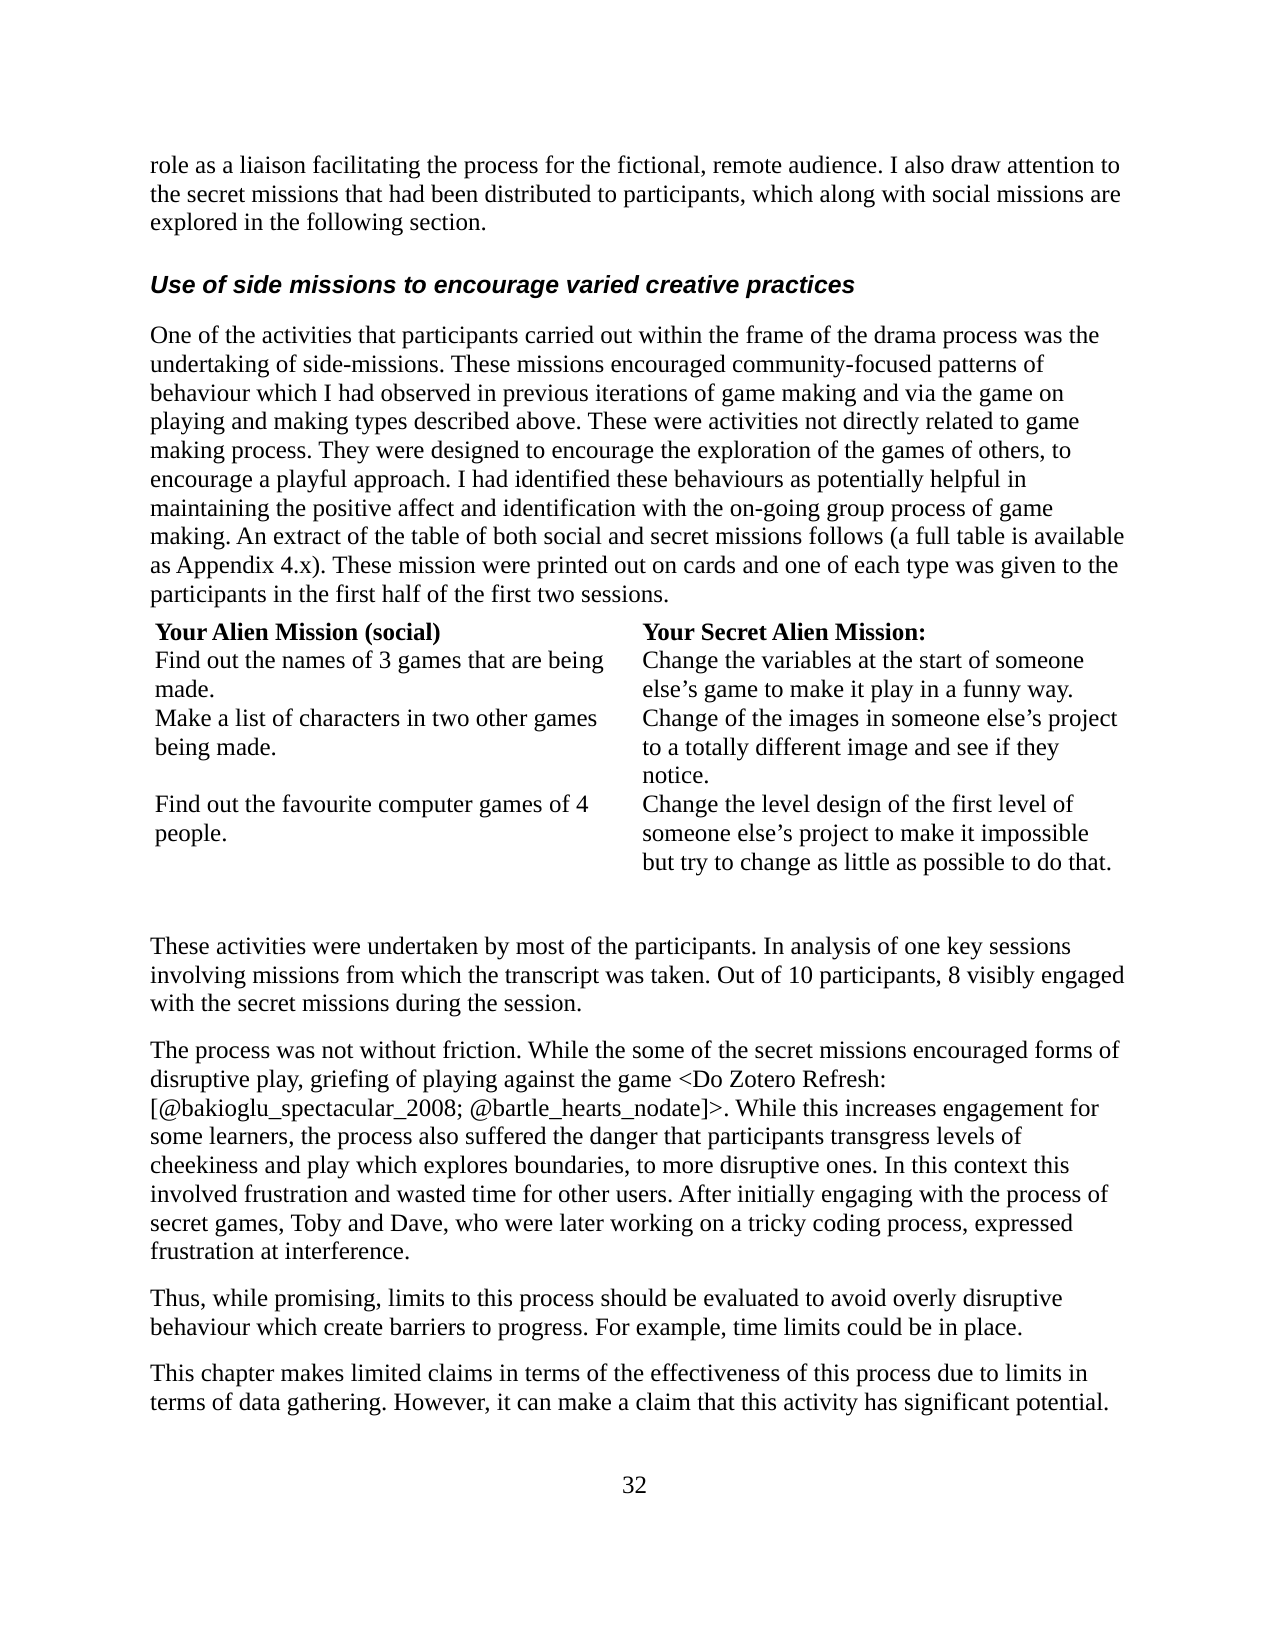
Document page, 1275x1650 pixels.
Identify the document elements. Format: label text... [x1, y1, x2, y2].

table_cell Find out the names of 3 games that are being made. [150, 645, 637, 703]
text Thus, while promising, limits to this process should be evaluated to avoid overly disruptive behaviour which create barriers to progress. For example, time limits could be in place. [150, 1283, 1125, 1341]
text role as a liaison facilitating the process for the fictional, remote audience. I also draw attention to the secret missions that had been distributed to participants, which along with social missions are explored in the following section. [150, 150, 1125, 236]
table_cell Make a list of characters in two other games being made. [150, 703, 637, 789]
text One of the activities that participants carried out within the frame of the drama process was the undertaking of side-missions. These missions encouraged community-focused patterns of behaviour which I had observed in previous iterations of game making and via the game on playing and making types described above. These were activities not directly related to game making process. They were designed to encourage the exploration of the games of others, to encourage a playful approach. I had identified these behaviours as potentially helpful in maintaining the positive affect and identification with the on-going group process of game making. An extract of the table of both social and secret missions follows (a full table is available as Appendix 4.x). These mission were printed out on cards and one of each type was given to the participants in the first half of the first two sessions. [150, 320, 1125, 608]
text This chapter makes limited claims in terms of the effectiveness of this process due to limits in terms of data gathering. However, it can make a claim that this activity has significant potential. [150, 1358, 1125, 1416]
table_header Your Secret Alien Mission: [638, 617, 1125, 645]
table_cell Change the level design of the first level of someone else’s project to make it impossible but try to change as little as possible to do that. [638, 789, 1125, 875]
table_cell Find out the favourite computer games of 4 people. [150, 789, 637, 875]
text These activities were undertaken by most of the participants. In analysis of one key sessions involving missions from which the transcript was taken. Out of 10 participants, 8 visibly engaged with the secret missions during the session. [150, 931, 1125, 1017]
table_cell Change of the images in someone else’s project to a totally different image and see if they notice. [638, 703, 1125, 789]
table_header Your Alien Mission (social) [150, 617, 637, 645]
table_cell Change the variables at the start of someone else’s game to make it play in a funny way. [638, 645, 1125, 703]
subtitle Use of side missions to encourage varied creative practices [150, 270, 1125, 299]
text The process was not without friction. While the some of the secret missions encouraged forms of disruptive play, griefing of playing against the game <Do Zotero Refresh: [@bakioglu_spectacular_2008; @bartle_hearts_nodate]>. While this increases engagement for some learners, the process also suffered the danger that participants transgress levels of cheekiness and play which explores boundaries, to more disruptive ones. In this context this involved frustration and wasted time for other users. After initially engaging with the process of secret games, Toby and Dave, who were later working on a tricky coding process, expressed frustration at interference. [150, 1035, 1125, 1265]
